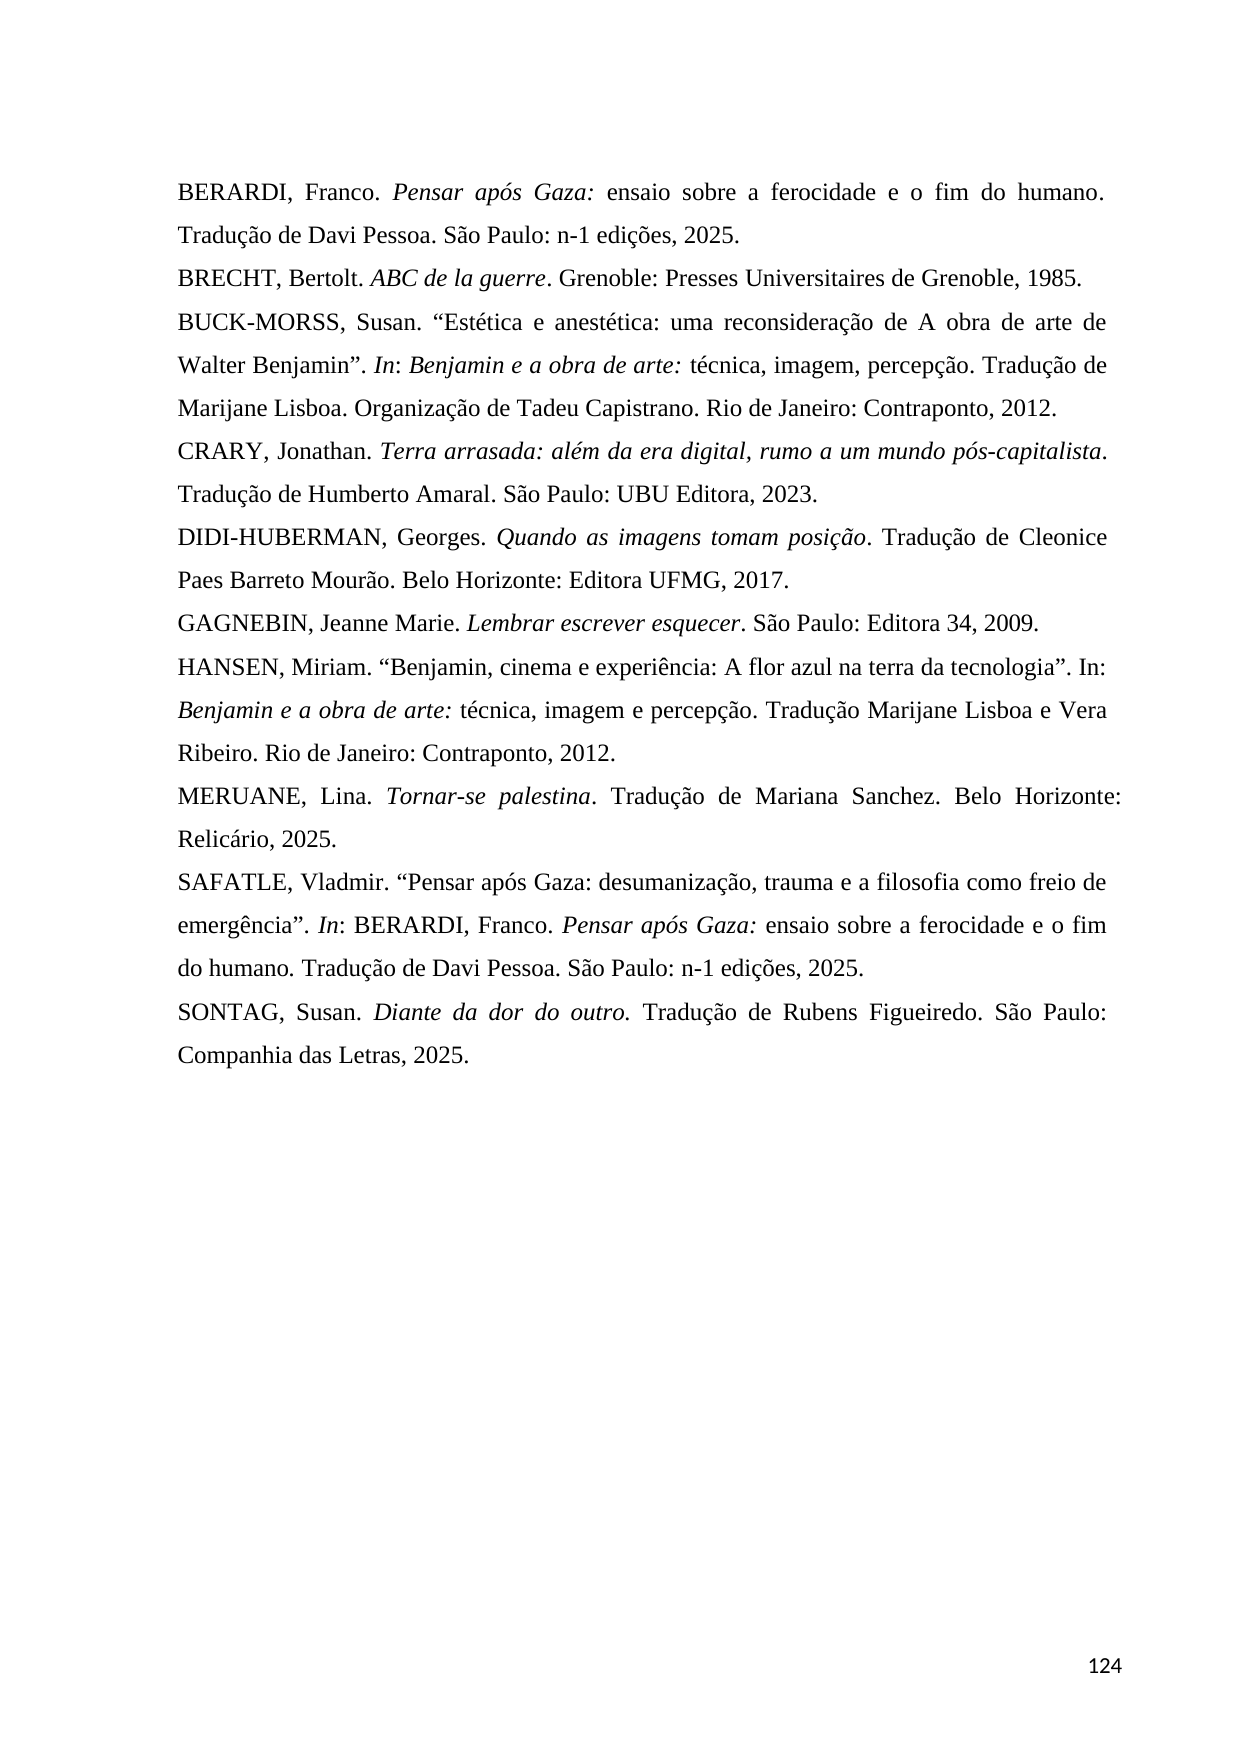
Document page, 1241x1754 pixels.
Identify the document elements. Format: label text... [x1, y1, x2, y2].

text DIDI-HUBERMAN, Georges. Quando as imagens tomam posição. Tradução de Cleonice Paes Barreto Mourão. Belo Horizonte: Editora UFMG, 2017. [177, 522, 1108, 594]
text GAGNEBIN, Jeanne Marie. Lembrar escrever esquecer. São Paulo: Editora 34, 2009. [177, 608, 1122, 637]
text SAFATLE, Vladmir. “Pensar após Gaza: desumanização, trauma e a filosofia como freio de emergência”. In: BERARDI, Franco. Pensar após Gaza: ensaio sobre a ferocidade e o fim do humano. Tradução de Davi Pessoa. São Paulo: n-1 edições, 2025. [177, 867, 1108, 982]
text BERARDI, Franco. Pensar após Gaza: ensaio sobre a ferocidade e o fim do humano. Tradução de Davi Pessoa. São Paulo: n-1 edições, 2025. [177, 177, 1108, 249]
text CRARY, Jonathan. Terra arrasada: além da era digital, rumo a um mundo pós-capitalista. Tradução de Humberto Amaral. São Paulo: UBU Editora, 2023. [177, 436, 1108, 508]
text MERUANE, Lina. Tornar-se palestina. Tradução de Mariana Sanchez. Belo Horizonte: Relicário, 2025. [177, 781, 1122, 853]
text BUCK-MORSS, Susan. “Estética e anestética: uma reconsideração de A obra de arte de Walter Benjamin”. In: Benjamin e a obra de arte: técnica, imagem, percepção. Tradução de Marijane Lisboa. Organização de Tadeu Capistrano. Rio de Janeiro: Contraponto, 2012. [177, 307, 1108, 422]
text HANSEN, Miriam. “Benjamin, cinema e experiência: A flor azul na terra da tecnologia”. In: Benjamin e a obra de arte: técnica, imagem e percepção. Tradução Marijane Lisboa e Vera Ribeiro. Rio de Janeiro: Contraponto, 2012. [177, 652, 1108, 767]
text BRECHT, Bertolt. ABC de la guerre. Grenoble: Presses Universitaires de Grenoble, 1985. [177, 263, 1122, 292]
text SONTAG, Susan. Diante da dor do outro. Tradução de Rubens Figueiredo. São Paulo: Companhia das Letras, 2025. [177, 997, 1108, 1068]
